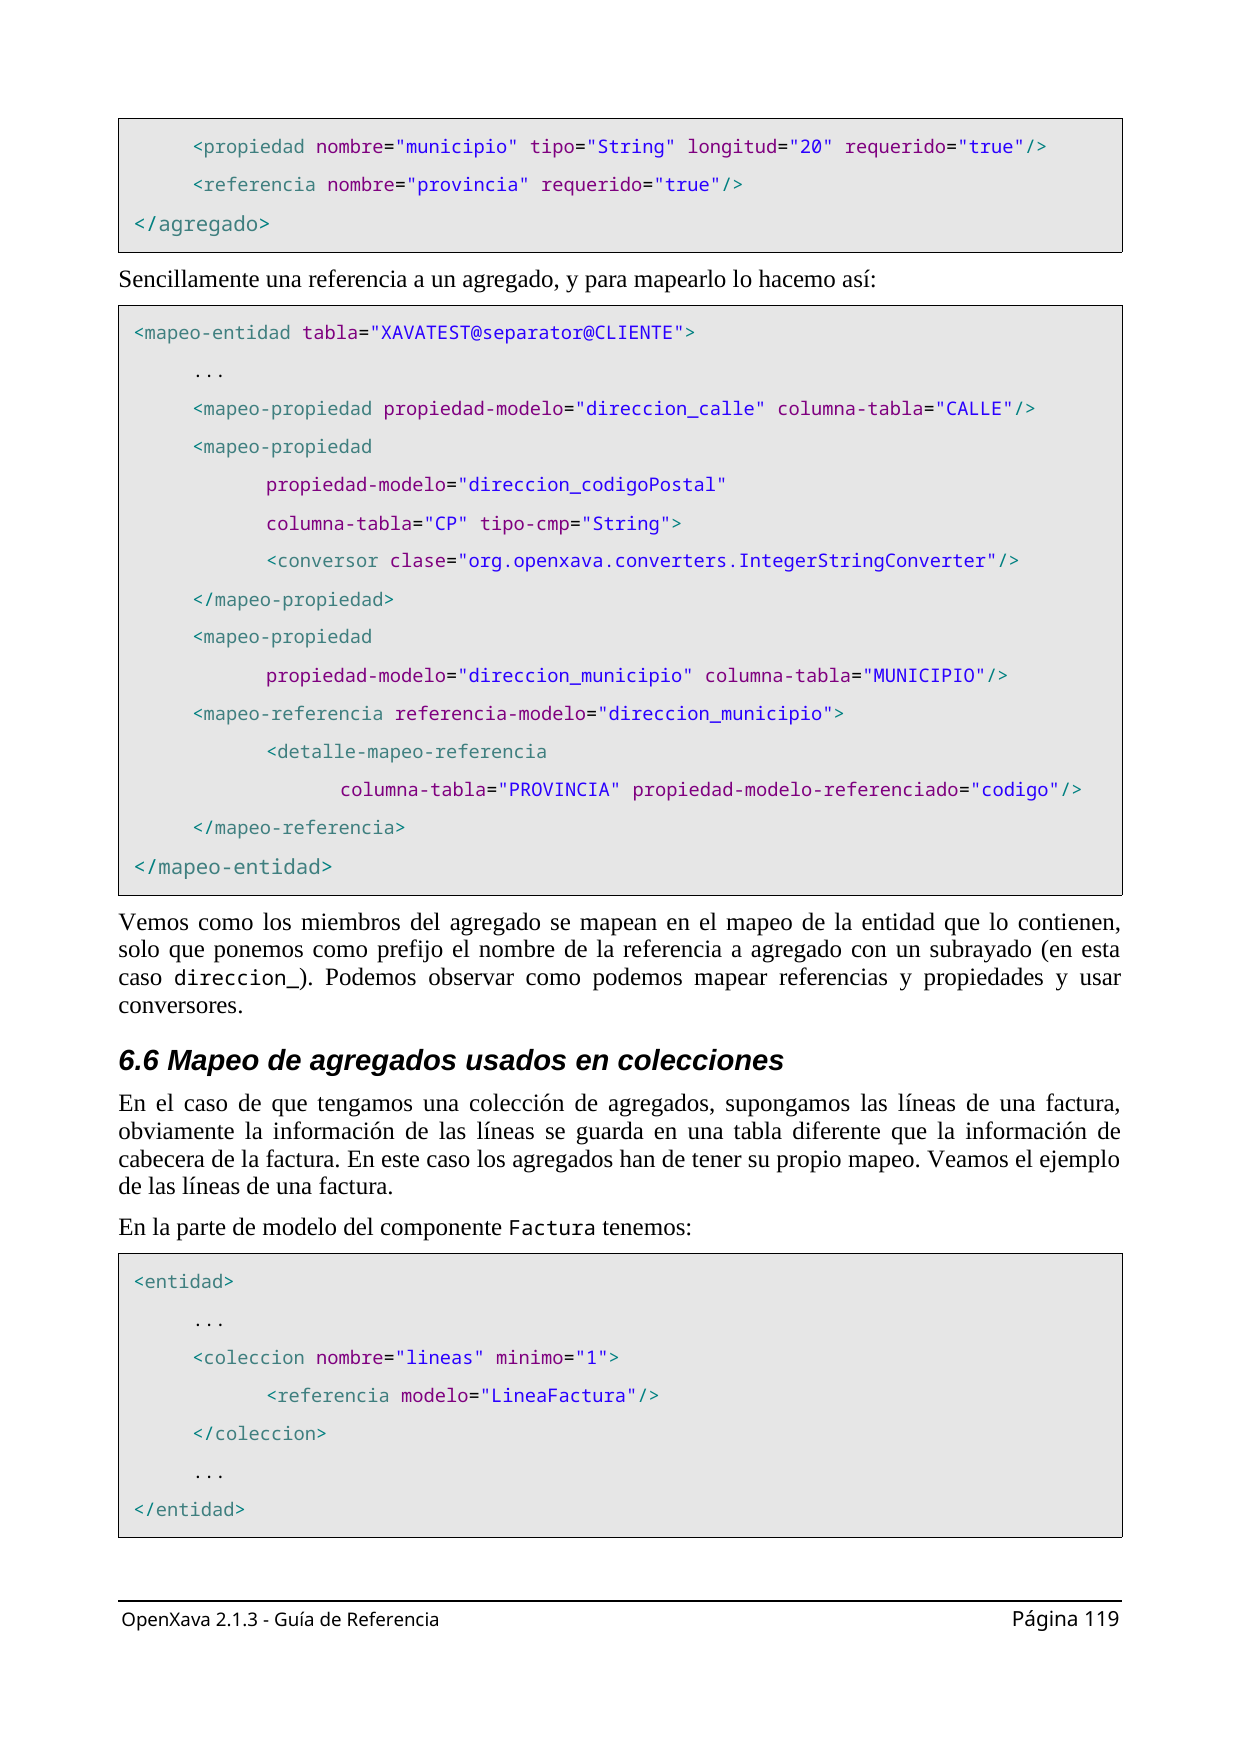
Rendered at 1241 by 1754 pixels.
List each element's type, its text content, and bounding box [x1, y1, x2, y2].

text <entidad> [119, 1254, 1122, 1291]
text <mapeo-propiedad [119, 419, 1122, 457]
text </agregado> [119, 194, 1122, 252]
text </entidad> [119, 1481, 1122, 1537]
text Sencillamente una referencia a un agregado, y para mapearlo lo hacemo así: [118, 265, 1122, 292]
subtitle Mapeo de agregados usados en colecciones [118, 1044, 1122, 1077]
text <propiedad nombre="municipio" tipo="String" longitud="20" requerido="true"/> [119, 119, 1122, 156]
text columna-tabla="CP" tipo-cmp="String"> [119, 495, 1122, 533]
text <conversor clase="org.openxava.converters.IntegerStringConverter"/> [119, 533, 1122, 571]
text propiedad-modelo="direccion_codigoPostal" [119, 457, 1122, 495]
text En la parte de modelo del componente Factura tenemos: [118, 1213, 1122, 1241]
text ... [119, 343, 1122, 381]
text <mapeo-referencia referencia-modelo="direccion_municipio"> [119, 685, 1122, 723]
text columna-tabla="PROVINCIA" propiedad-modelo-referenciado="codigo"/> [119, 761, 1122, 799]
text </mapeo-entidad> [119, 837, 1122, 895]
text propiedad-modelo="direccion_municipio" columna-tabla="MUNICIPIO"/> [119, 647, 1122, 685]
text <mapeo-entidad tabla="XAVATEST@separator@CLIENTE"> [119, 306, 1122, 343]
text <coleccion nombre="lineas" minimo="1"> [119, 1329, 1122, 1367]
text </mapeo-referencia> [119, 799, 1122, 837]
text Vemos como los miembros del agregado se mapean en el mapeo de la entidad que lo contienen, solo que ponemos como prefijo el nombre de la referencia a agregado con un subrayado (en esta caso direccion_). Podemos observar como podemos mapear referencias y propiedades y usar conversores. [118, 908, 1122, 1019]
text </coleccion> [119, 1405, 1122, 1443]
text ... [119, 1443, 1122, 1481]
text ... [119, 1291, 1122, 1329]
text <referencia modelo="LineaFactura"/> [119, 1367, 1122, 1405]
text </mapeo-propiedad> [119, 571, 1122, 609]
text <mapeo-propiedad propiedad-modelo="direccion_calle" columna-tabla="CALLE"/> [119, 381, 1122, 419]
text En el caso de que tengamos una colección de agregados, supongamos las líneas de una factura, obviamente la información de las líneas se guarda en una tabla diferente que la información de cabecera de la factura. En este caso los agregados han de tener su propio mapeo. Veamos el ejemplo de las líneas de una factura. [118, 1089, 1122, 1200]
text <mapeo-propiedad [119, 609, 1122, 647]
text <referencia nombre="provincia" requerido="true"/> [119, 156, 1122, 194]
text <detalle-mapeo-referencia [119, 723, 1122, 761]
